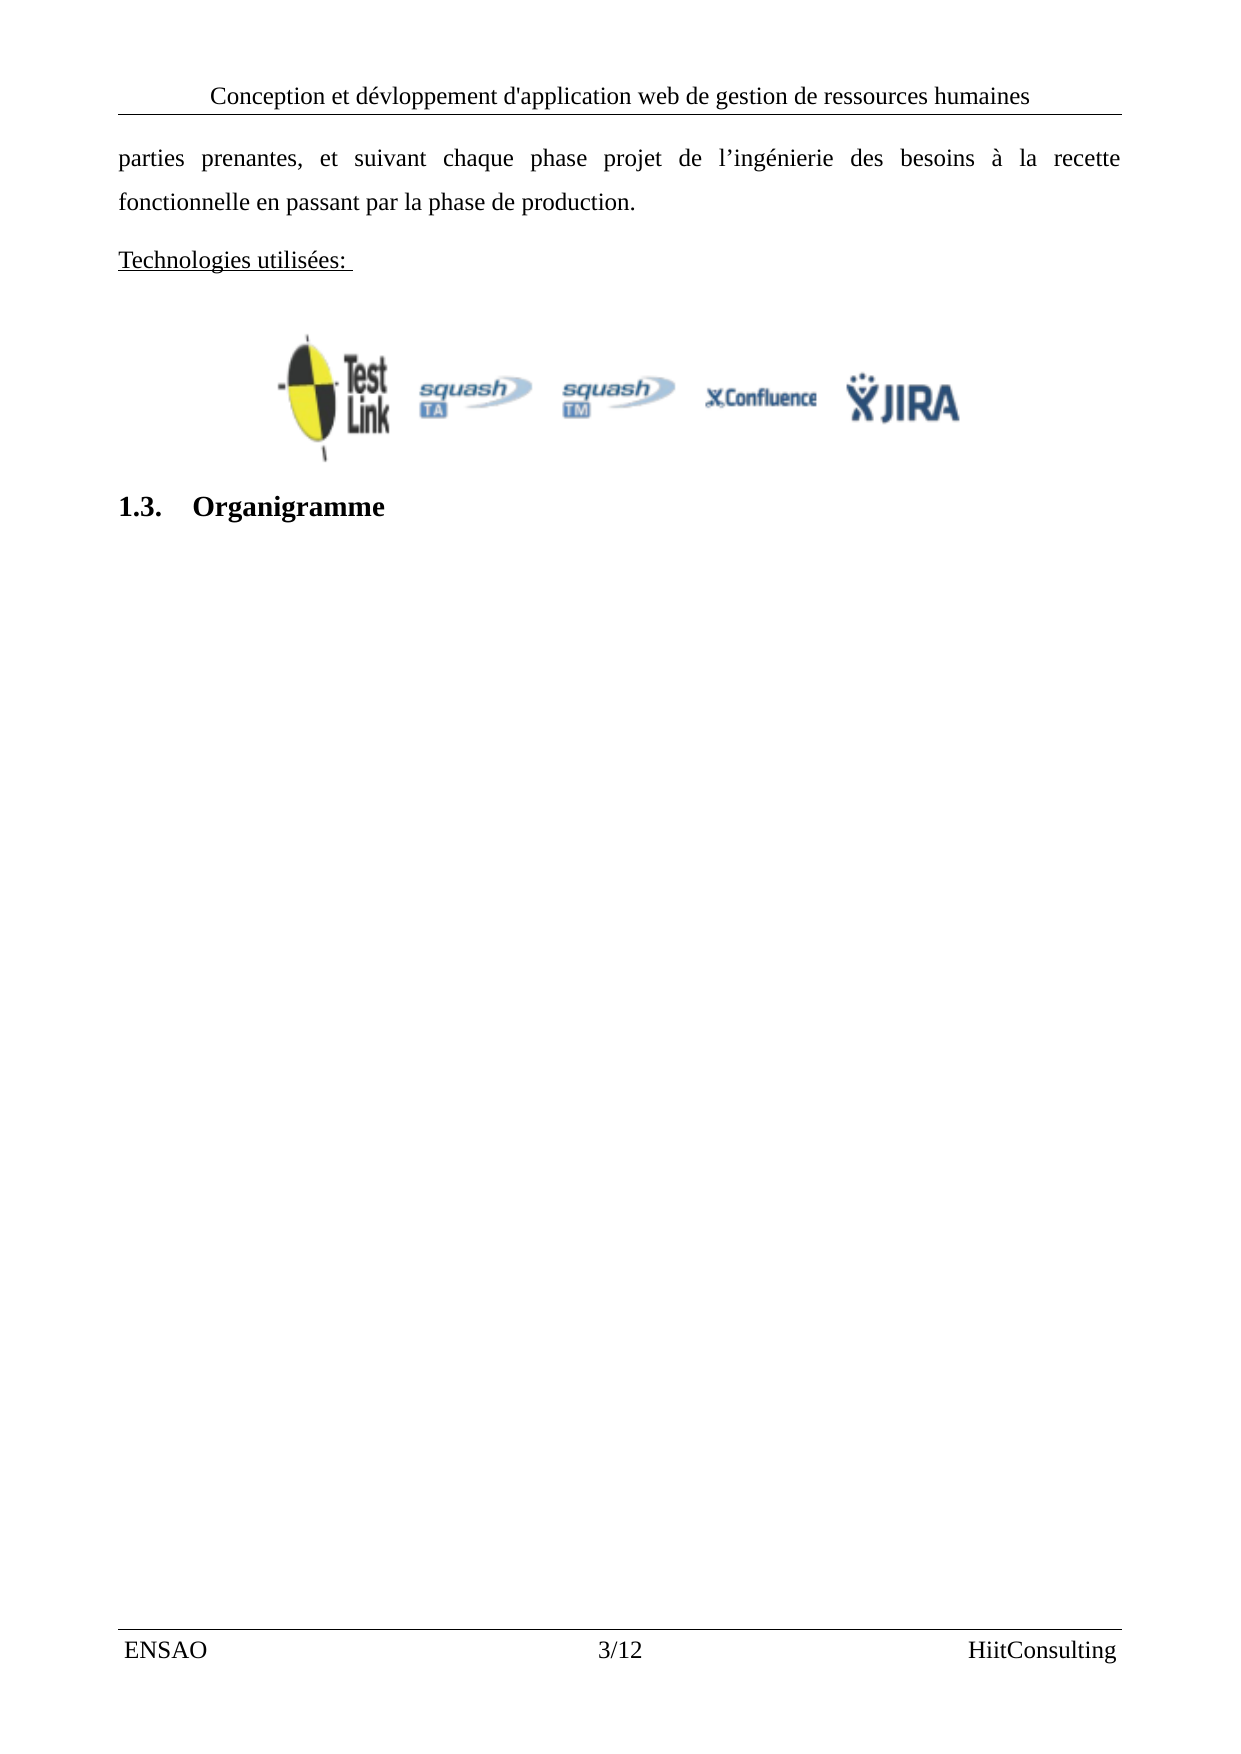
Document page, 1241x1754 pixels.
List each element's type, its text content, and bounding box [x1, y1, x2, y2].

picture [257, 322, 983, 473]
text parties prenantes, et suivant chaque phase projet de l’ingénierie des besoins à la recette fonctionnelle en passant par la phase de production. [118, 143, 1122, 215]
text 1.3. Organigramme [118, 303, 1122, 523]
text Technologies utilisées: [118, 245, 1122, 273]
